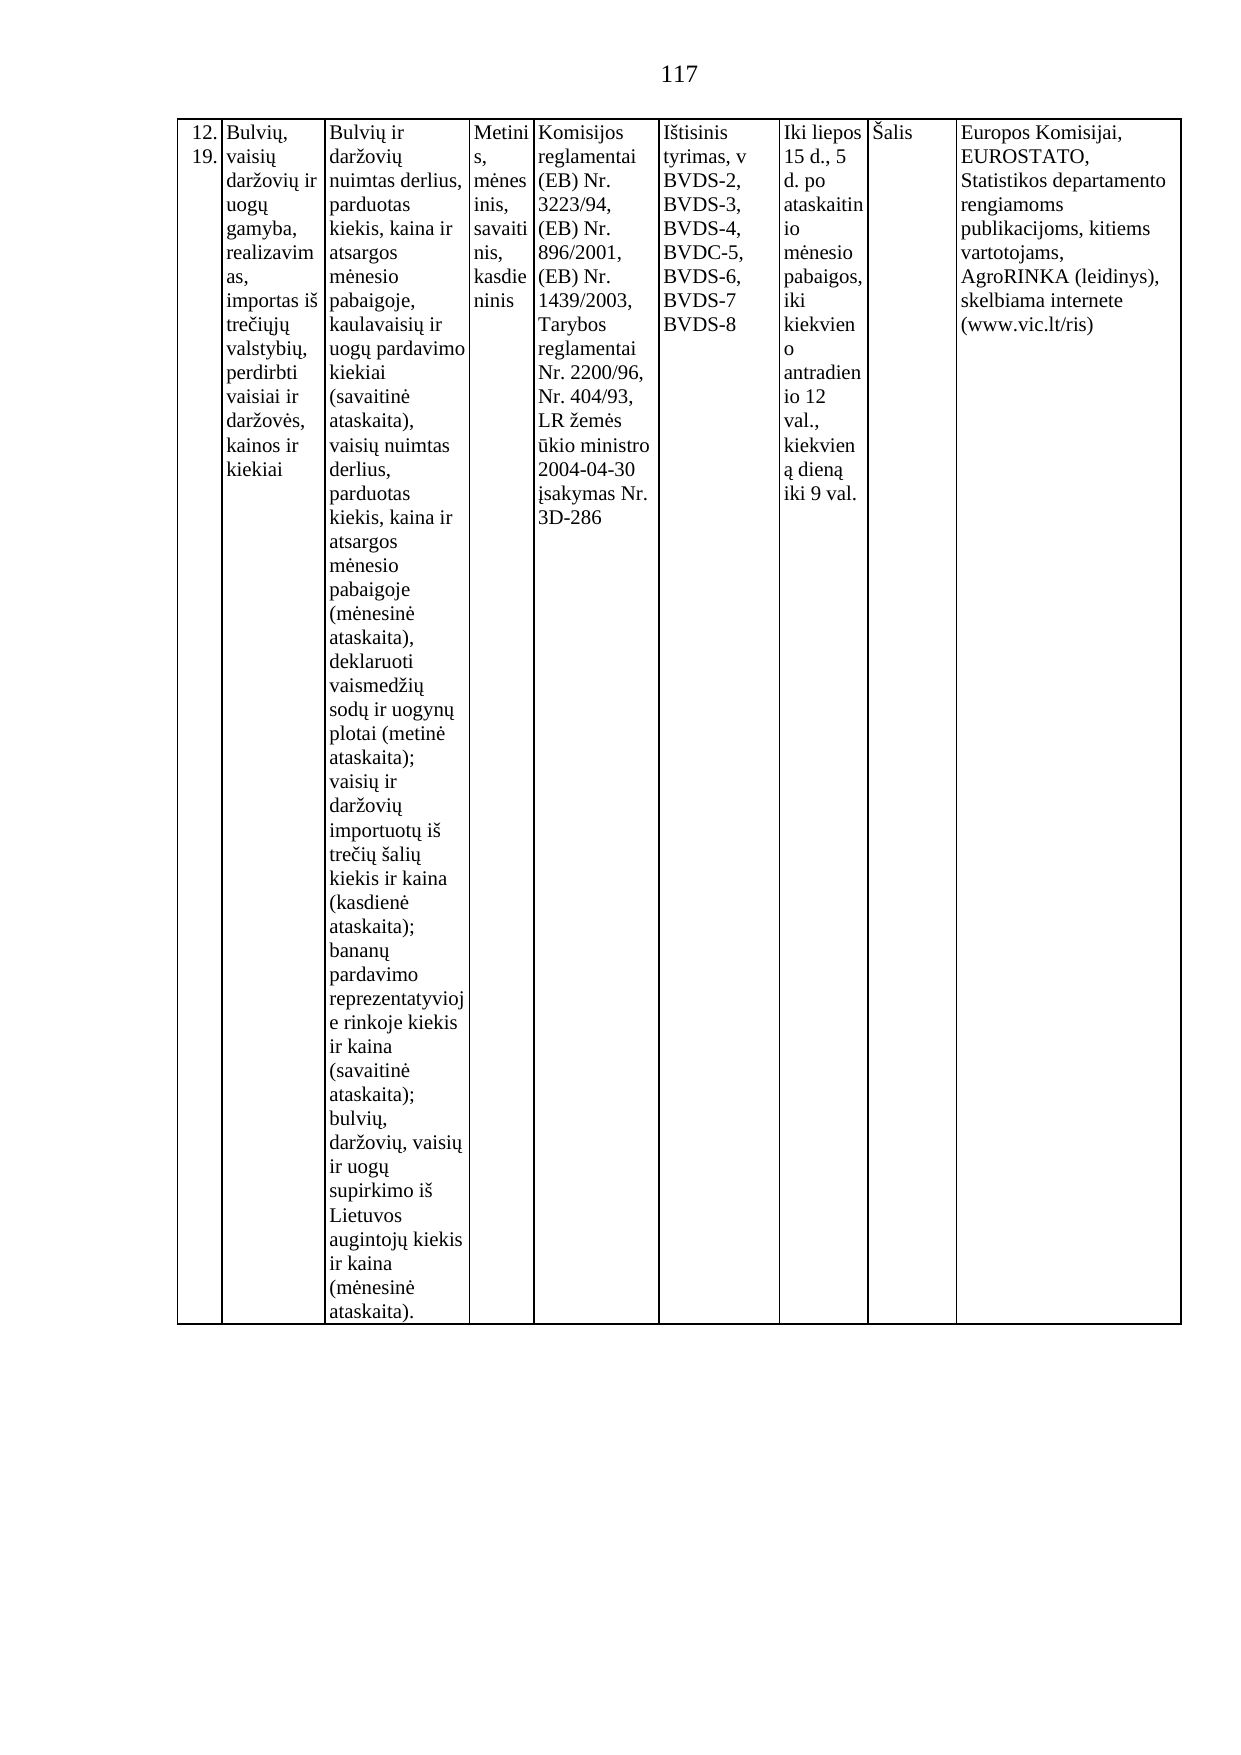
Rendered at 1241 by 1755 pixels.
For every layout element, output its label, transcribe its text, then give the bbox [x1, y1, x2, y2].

table_cell Iki liepos 15 d., 5 d. po ataskaitinio mėnesio pabaigos, iki kiekvieno antradienio 12 val., kiekvieną dieną iki 9 val. [780, 120, 867, 1323]
table_cell Šalis [869, 120, 956, 1323]
table_cell Ištisinis tyrimas, v BVDS-2, BVDS-3, BVDS-4, BVDC-5, BVDS-6, BVDS-7 BVDS-8 [660, 120, 779, 1323]
table_cell Bulvių, vaisių daržovių ir uogų gamyba, realizavimas, importas iš trečiųjų valstybių, perdirbti vaisiai ir daržovės, kainos ir kiekiai [223, 120, 324, 1323]
table_cell Metinis, mėnesinis, savaitinis, kasdieninis [470, 120, 533, 1323]
table_cell Europos Komisijai, EUROSTATO, Statistikos departamento rengiamoms publikacijoms, kitiems vartotojams, AgroRINKA (leidinys), skelbiama internete (www.vic.lt/ris) [957, 120, 1180, 1323]
table_cell Bulvių ir daržovių nuimtas derlius, parduotas kiekis, kaina ir atsargos mėnesio pabaigoje, kaulavaisių ir uogų pardavimo kiekiai (savaitinė ataskaita), vaisių nuimtas derlius, parduotas kiekis, kaina ir atsargos mėnesio pabaigoje (mėnesinė ataskaita), deklaruoti vaismedžių sodų ir uogynų plotai (metinė ataskaita); vaisių ir daržovių importuotų iš trečių šalių kiekis ir kaina (kasdienė ataskaita); bananų pardavimo reprezentatyvioje rinkoje kiekis ir kaina (savaitinė ataskaita); bulvių, daržovių, vaisių ir uogų supirkimo iš Lietuvos augintojų kiekis ir kaina (mėnesinė ataskaita). [326, 120, 469, 1323]
table_cell Komisijos reglamentai (EB) Nr. 3223/94, (EB) Nr. 896/2001, (EB) Nr. 1439/2003, Tarybos reglamentai Nr. 2200/96, Nr. 404/93, LR žemės ūkio ministro 2004-04-30 įsakymas Nr. 3D-286 [535, 120, 658, 1323]
table_cell 12.19. [178, 120, 221, 1323]
